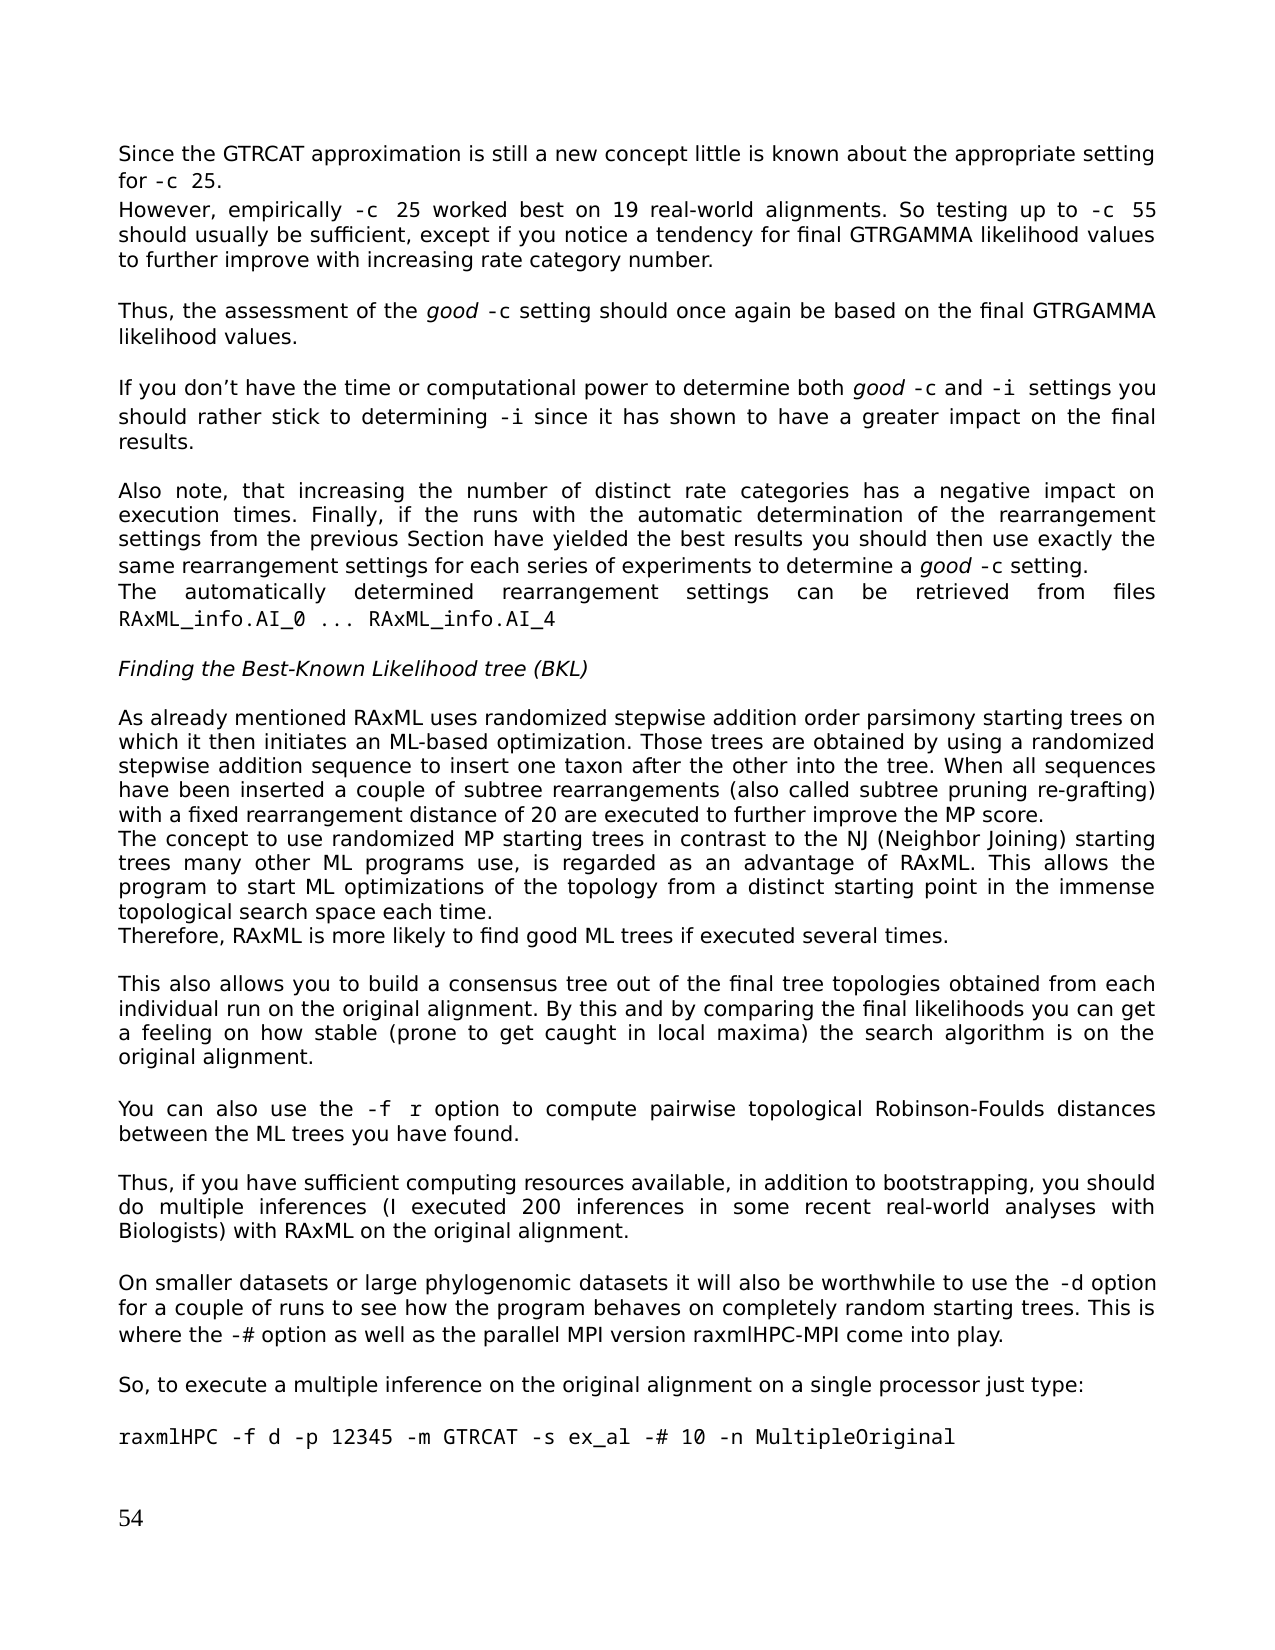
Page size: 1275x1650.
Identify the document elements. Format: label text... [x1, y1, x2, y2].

text Since the GTRCAT approximation is still a new concept little is known about the appropriate setting for -c 25. [118, 142, 1157, 195]
text Therefore, RAxML is more likely to find good ML trees if executed several times. [118, 924, 1157, 948]
text The concept to use randomized MP starting trees in contrast to the NJ (Neighbor Joining) starting trees many other ML programs use, is regarded as an advantage of RAxML. This allows the program to start ML optimizations of the topology from a distinct starting point in the immense topological search space each time. [118, 827, 1157, 924]
text You can also use the -f r option to compute pairwise topological Robinson-Foulds distances between the ML trees you have found. [118, 1094, 1157, 1147]
text On smaller datasets or large phylogenomic datasets it will also be worthwhile to use the -d option for a couple of runs to see how the program behaves on completely random starting trees. This is where the -# option as well as the parallel MPI version raxmlHPC-MPI come into play. [118, 1268, 1157, 1349]
text do multiple inferences (I executed 200 inferences in some recent real-world analyses with Biologists) with RAxML on the original alignment. [118, 1195, 1157, 1244]
text Thus, if you have sufficient computing resources available, in addition to bootstrapping, you should [118, 1171, 1157, 1195]
text Also note, that increasing the number of distinct rate categories has a negative impact on execution times. Finally, if the runs with the automatic determination of the rearrangement settings from the previous Section have yielded the best results you should then use exactly the same rearrangement settings for each series of experiments to determine a good -c setting. [118, 479, 1157, 580]
text Thus, the assessment of the good -c setting should once again be based on the final GTRGAMMA likelihood values. [118, 296, 1157, 349]
text As already mentioned RAxML uses randomized stepwise addition order parsimony starting trees on which it then initiates an ML-based optimization. Those trees are obtained by using a randomized stepwise addition sequence to insert one taxon after the other into the tree. When all sequences have been inserted a couple of subtree rearrangements (also called subtree pruning re-grafting) with a fixed rearrangement distance of 20 are executed to further improve the MP score. [118, 706, 1157, 827]
text This also allows you to build a consensus tree out of the final tree topologies obtained from each individual run on the original alignment. By this and by comparing the final likelihoods you can get a feeling on how stable (prone to get caught in local maxima) the search algorithm is on the original alignment. [118, 972, 1157, 1069]
text However, empirically -c 25 worked best on 19 real-world alignments. So testing up to -c 55 should usually be sufficient, except if you notice a tendency for final GTRGAMMA likelihood values to further improve with increasing rate category number. [118, 195, 1157, 272]
text If you don’t have the time or computational power to determine both good -c and -i settings you should rather stick to determining -i since it has shown to have a greater impact on the final results. [118, 373, 1157, 454]
text The automatically determined rearrangement settings can be retrieved from files RAxML_info.AI_0 ... RAxML_info.AI_4 [118, 580, 1157, 633]
text So, to execute a multiple inference on the original alignment on a single processor just type: [118, 1373, 1157, 1398]
text Finding the Best-Known Likelihood tree (BKL) [118, 657, 1157, 681]
text raxmlHPC -f d -p 12345 -m GTRCAT -s ex_al -# 10 -n MultipleOriginal [118, 1422, 1157, 1450]
